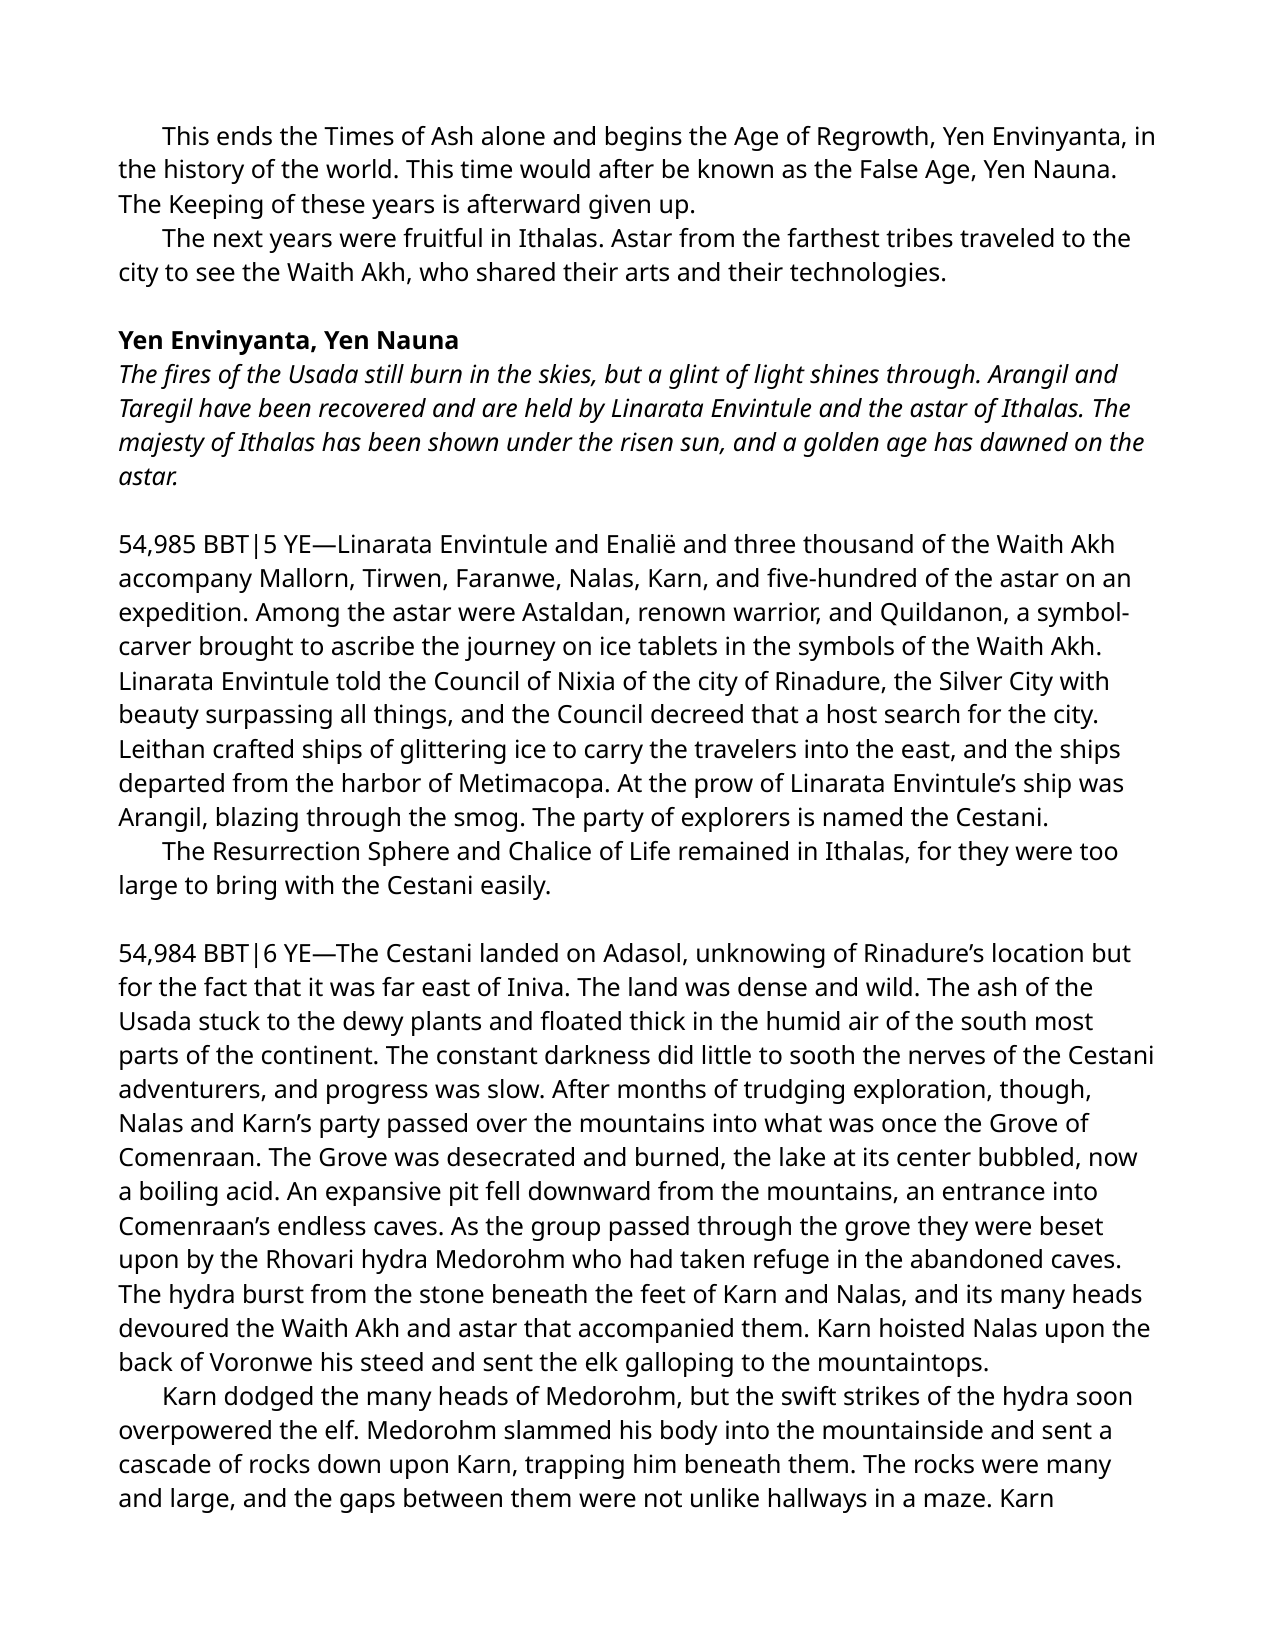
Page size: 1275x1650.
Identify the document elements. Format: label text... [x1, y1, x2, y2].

text This ends the Times of Ash alone and begins the Age of Regrowth, Yen Envinyanta, in the history of the world. This time would after be known as the False Age, Yen Nauna. The Keeping of these years is afterward given up. [118, 118, 1157, 220]
text Yen Envinyanta, Yen Nauna [118, 322, 1157, 357]
text 54,984 BBT|6 YE—The Cestani landed on Adasol, unknowing of Rinadure’s location but for the fact that it was far east of Iniva. The land was dense and wild. The ash of the Usada stuck to the dewy plants and floated thick in the humid air of the south most parts of the continent. The constant darkness did little to sooth the nerves of the Cestani adventurers, and progress was slow. After months of trudging exploration, though, Nalas and Karn’s party passed over the mountains into what was once the Grove of Comenraan. The Grove was desecrated and burned, the lake at its center bubbled, now a boiling acid. An expansive pit fell downward from the mountains, an entrance into Comenraan’s endless caves. As the group passed through the grove they were beset upon by the Rhovari hydra Medorohm who had taken refuge in the abandoned caves. The hydra burst from the stone beneath the feet of Karn and Nalas, and its many heads devoured the Waith Akh and astar that accompanied them. Karn hoisted Nalas upon the back of Voronwe his steed and sent the elk galloping to the mountaintops. [118, 936, 1157, 1378]
text The fires of the Usada still burn in the skies, but a glint of light shines through. Arangil and Taregil have been recovered and are held by Linarata Envintule and the astar of Ithalas. The majesty of Ithalas has been shown under the risen sun, and a golden age has dawned on the astar. [118, 357, 1157, 493]
text The Resurrection Sphere and Chalice of Life remained in Ithalas, for they were too large to bring with the Cestani easily. [118, 833, 1157, 902]
text 54,985 BBT|5 YE—Linarata Envintule and Enalië and three thousand of the Waith Akh accompany Mallorn, Tirwen, Faranwe, Nalas, Karn, and five-hundred of the astar on an expedition. Among the astar were Astaldan, renown warrior, and Quildanon, a symbol-carver brought to ascribe the journey on ice tablets in the symbols of the Waith Akh. Linarata Envintule told the Council of Nixia of the city of Rinadure, the Silver City with beauty surpassing all things, and the Council decreed that a host search for the city. Leithan crafted ships of glittering ice to carry the travelers into the east, and the ships departed from the harbor of Metimacopa. At the prow of Linarata Envintule’s ship was Arangil, blazing through the smog. The party of explorers is named the Cestani. [118, 527, 1157, 833]
text The next years were fruitful in Ithalas. Astar from the farthest tribes traveled to the city to see the Waith Akh, who shared their arts and their technologies. [118, 220, 1157, 288]
text Karn dodged the many heads of Medorohm, but the swift strikes of the hydra soon overpowered the elf. Medorohm slammed his body into the mountainside and sent a cascade of rocks down upon Karn, trapping him beneath them. The rocks were many and large, and the gaps between them were not unlike hallways in a maze. Karn [118, 1378, 1157, 1515]
